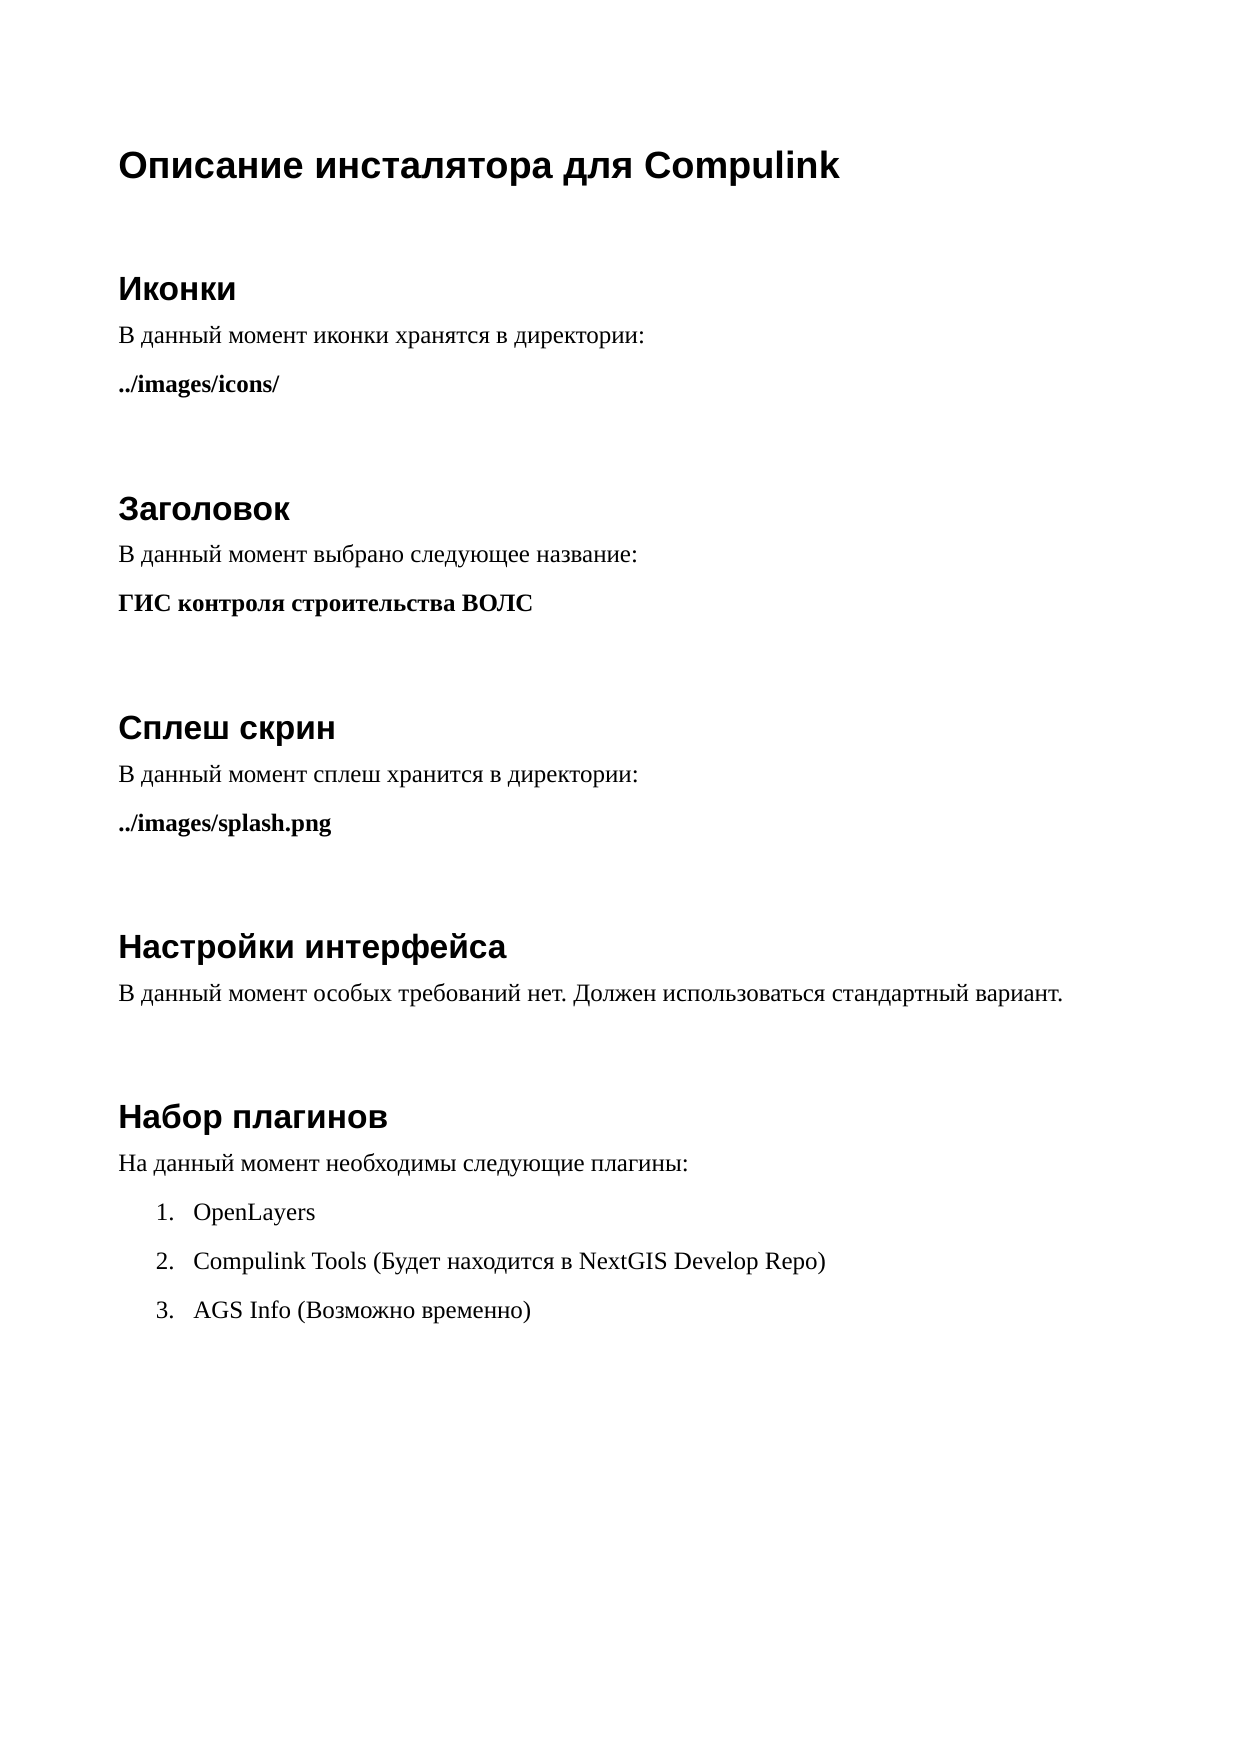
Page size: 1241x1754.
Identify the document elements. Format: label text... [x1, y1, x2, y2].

subtitle Описание инсталятора для Compulink [118, 143, 1122, 187]
list AGS Info (Возможно временно) [156, 1295, 1122, 1324]
subtitle Заголовок [118, 488, 1122, 527]
text В данный момент сплеш хранится в директории: [118, 759, 1122, 787]
text На данный момент необходимы следующие плагины: [118, 1148, 1122, 1177]
subtitle Набор плагинов [118, 1097, 1122, 1135]
text В данный момент иконки хранятся в директории: [118, 320, 1122, 349]
text В данный момент выбрано следующее название: [118, 539, 1122, 568]
text В данный момент особых требований нет. Должен использоваться стандартный вариант. [118, 978, 1122, 1007]
text ../images/splash.png [118, 808, 1122, 836]
list OpenLayers [156, 1197, 1122, 1226]
subtitle Сплеш скрин [118, 707, 1122, 746]
list Compulink Tools (Будет находится в NextGIS Develop Repo) [156, 1246, 1122, 1275]
text ГИС контроля строительства ВОЛС [118, 588, 1122, 617]
text ../images/icons/ [118, 369, 1122, 398]
subtitle Иконки [118, 269, 1122, 308]
subtitle Настройки интерфейса [118, 927, 1122, 965]
